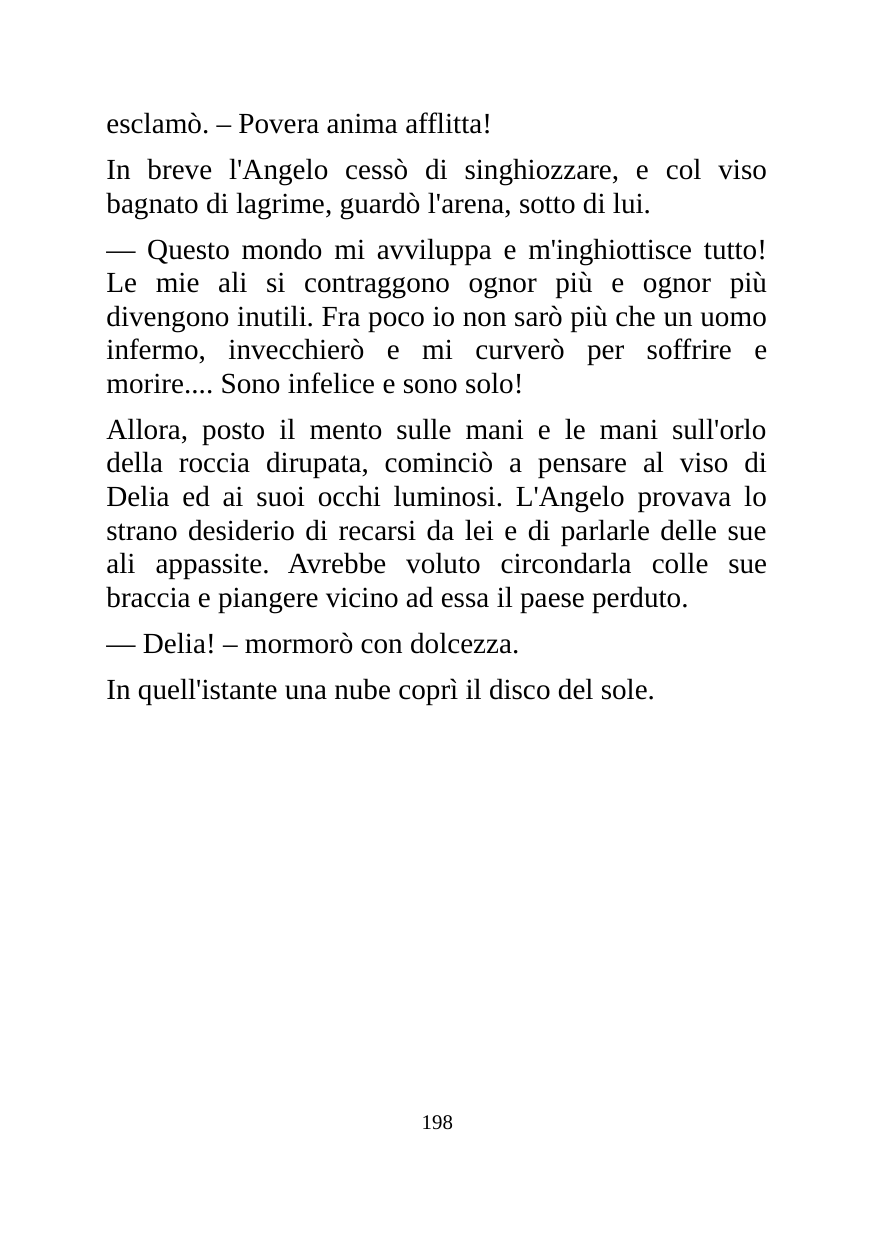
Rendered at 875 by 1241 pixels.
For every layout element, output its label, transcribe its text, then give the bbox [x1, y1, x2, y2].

text — Questo mondo mi avviluppa e m'inghiottisce tutto! Le mie ali si contraggono ognor più e ognor più divengono inutili. Fra poco io non sarò più che un uomo infermo, invecchierò e mi curverò per soffrire e morire.... Sono infelice e sono solo! [106, 232, 768, 399]
text — Delia! – mormorò con dolcezza. [106, 626, 768, 659]
text In quell'istante una nube coprì il disco del sole. [106, 672, 768, 705]
text In breve l'Angelo cessò di singhiozzare, e col viso bagnato di lagrime, guardò l'arena, sotto di lui. [106, 152, 768, 219]
text esclamò. – Povera anima afflitta! [106, 106, 768, 140]
text Allora, posto il mento sulle mani e le mani sull'orlo della roccia dirupata, cominciò a pensare al viso di Delia ed ai suoi occhi luminosi. L'Angelo provava lo strano desiderio di recarsi da lei e di parlarle delle sue ali appassite. Avrebbe voluto circondarla colle sue braccia e piangere vicino ad essa il paese perduto. [106, 412, 768, 613]
